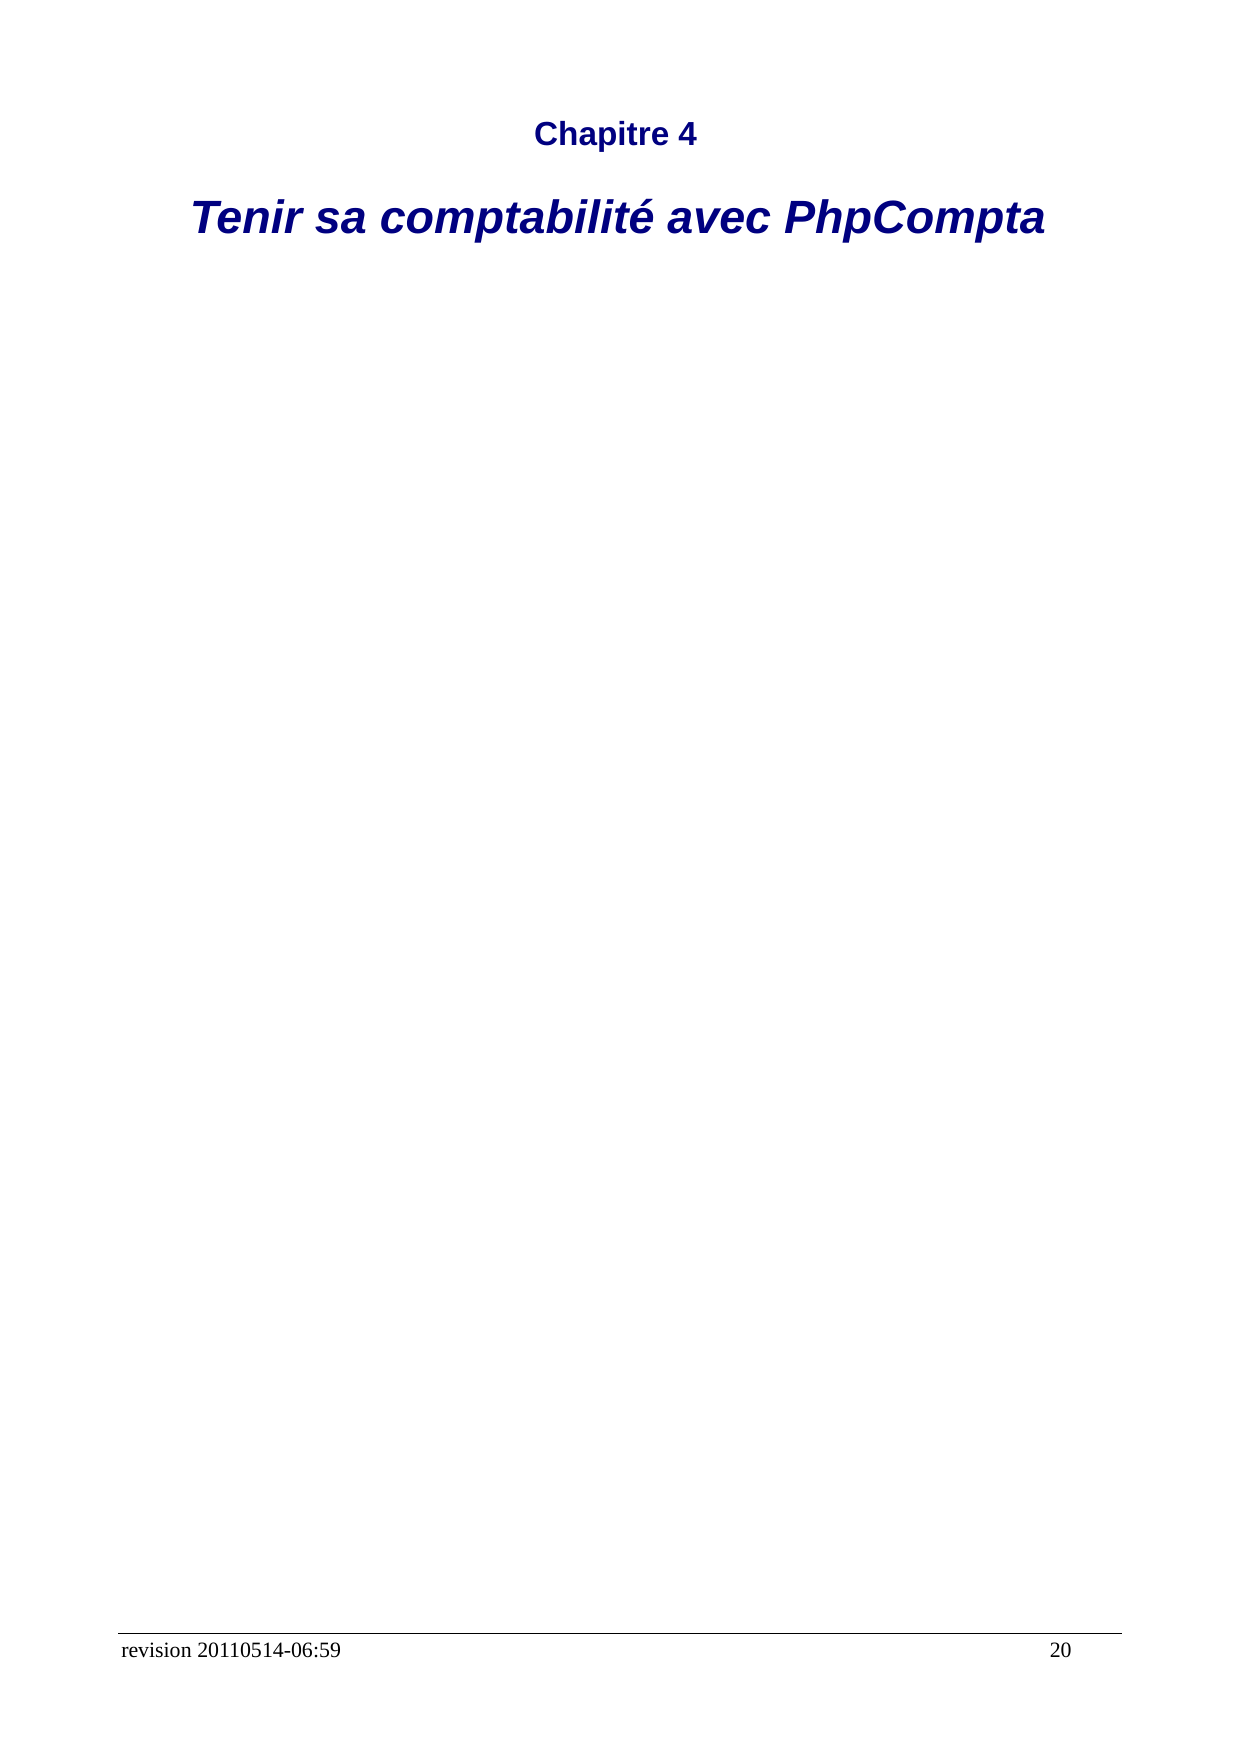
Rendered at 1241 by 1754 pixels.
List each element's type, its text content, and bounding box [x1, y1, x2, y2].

subtitle Tenir sa comptabilité avec PhpCompta [118, 189, 1122, 243]
subtitle Chapitre 4 [118, 113, 1122, 152]
